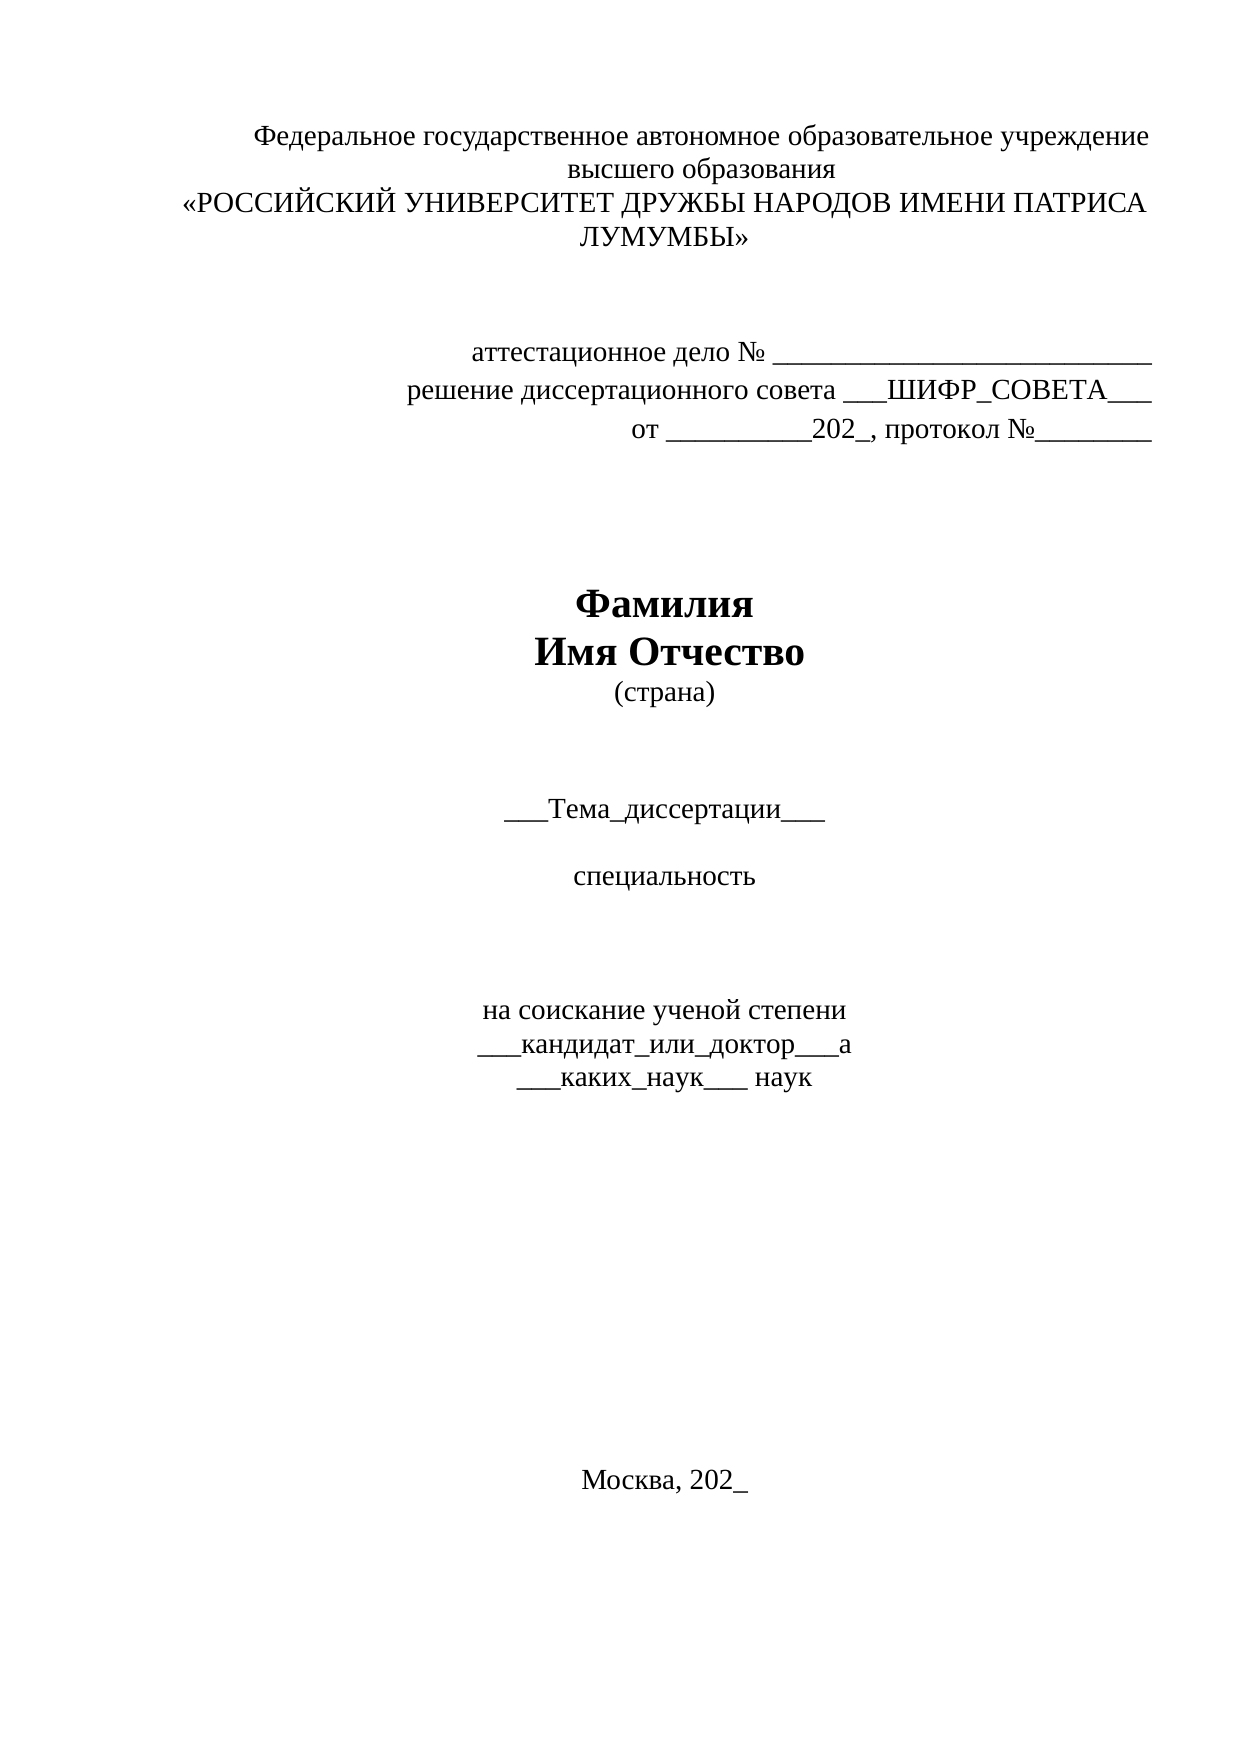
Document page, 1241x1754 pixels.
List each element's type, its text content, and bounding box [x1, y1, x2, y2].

text высшего образования [177, 152, 1152, 185]
text Фамилия [177, 579, 1152, 627]
text ___Тема_диссертации___ [177, 791, 1152, 824]
text Москва, 202_ [177, 1462, 1152, 1495]
text «РОССИЙСКИЙ УНИВЕРСИТЕТ ДРУЖБЫ НАРОДОВ ИМЕНИ ПАТРИСА ЛУМУМБЫ» [177, 185, 1152, 252]
text от __________202_, протокол №________ [118, 411, 1152, 444]
text ___кандидат_или_доктор___а [177, 1026, 1152, 1059]
text специальность [177, 858, 1152, 892]
text на соискание ученой степени [177, 992, 1152, 1026]
text решение диссертационного совета ___ШИФР_СОВЕТА___ [118, 372, 1152, 406]
text Федеральное государственное автономное образовательное учреждение [177, 118, 1152, 152]
text ___каких_наук___ наук [177, 1059, 1152, 1093]
text (страна) [177, 674, 1152, 708]
text Имя Отчество [177, 627, 1152, 674]
text аттестационное дело № __________________________ [118, 334, 1152, 367]
